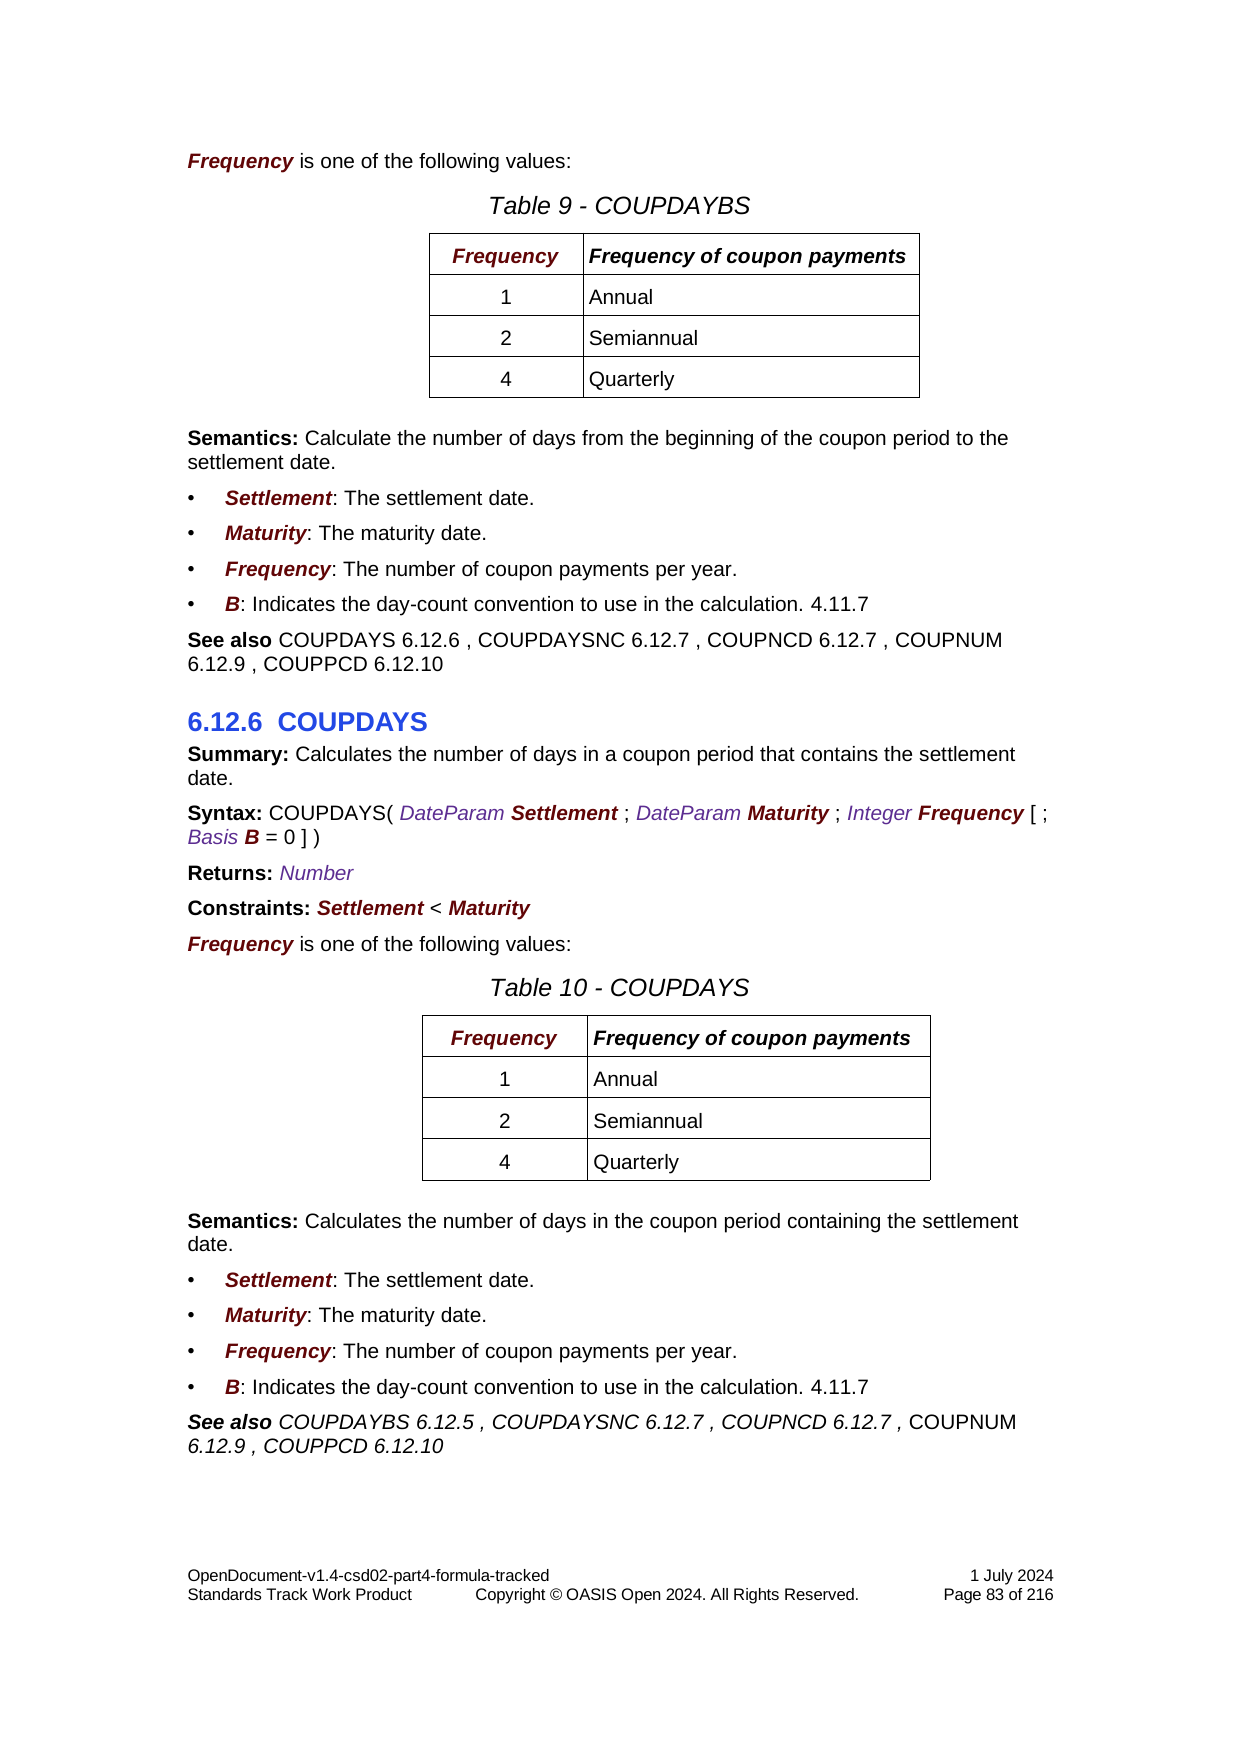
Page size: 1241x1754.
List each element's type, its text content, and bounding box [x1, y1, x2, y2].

text Semantics: Calculate the number of days from the beginning of the coupon period to the settlement date. [187, 403, 1053, 474]
table_cell Semiannual [588, 1098, 930, 1138]
list B: Indicates the day-count convention to use in the calculation. 4.11.7 [187, 1375, 1053, 1399]
table_cell Quarterly [588, 1139, 930, 1179]
list Maturity: The maturity date. [187, 522, 1053, 545]
table_cell 4 [423, 1139, 587, 1179]
table_header Frequency [430, 234, 583, 274]
list B: Indicates the day-count convention to use in the calculation. 4.11.7 [187, 593, 1053, 616]
text Table 9 - COUPDAYBS [187, 192, 1053, 220]
table_cell 2 [423, 1098, 587, 1138]
text Frequency is one of the following values: [187, 150, 1053, 173]
table_header Frequency of coupon payments [588, 1016, 930, 1056]
text Semantics: Calculates the number of days in the coupon period containing the settlement date. [187, 1186, 1053, 1256]
table_cell Quarterly [584, 357, 919, 397]
text Constraints: Settlement < Maturity [187, 897, 1053, 920]
table_cell 1 [423, 1057, 587, 1097]
list Frequency: The number of coupon payments per year. [187, 1339, 1053, 1363]
text See also COUPDAYS 6.12.6 , COUPDAYSNC 6.12.7 , COUPNCD 6.12.7 , COUPNUM 6.12.9 , COUPPCD 6.12.10 [187, 628, 1053, 676]
text Table 10 - COUPDAYS [187, 974, 1053, 1002]
table_cell 4 [430, 357, 583, 397]
table_header Frequency [423, 1016, 587, 1056]
list Settlement: The settlement date. [187, 1268, 1053, 1292]
text Returns: Number [187, 861, 1053, 884]
table_cell Annual [584, 275, 919, 315]
text Syntax: COUPDAYS( DateParam Settlement ; DateParam Maturity ; Integer Frequency [ ; Basis B = 0 ] ) [187, 802, 1053, 849]
text Summary: Calculates the number of days in a coupon period that contains the settlement date. [187, 743, 1053, 790]
list Maturity: The maturity date. [187, 1304, 1053, 1327]
table_cell 1 [430, 275, 583, 315]
list Frequency: The number of coupon payments per year. [187, 557, 1053, 581]
table_cell Annual [588, 1057, 930, 1097]
subtitle COUPDAYS [187, 707, 1053, 737]
text See also COUPDAYBS 6.12.5 , COUPDAYSNC 6.12.7 , COUPNCD 6.12.7 , COUPNUM 6.12.9 , COUPPCD 6.12.10 [187, 1411, 1053, 1458]
table_header Frequency of coupon payments [584, 234, 919, 274]
text Frequency is one of the following values: [187, 932, 1053, 956]
list Settlement: The settlement date. [187, 486, 1053, 509]
table_cell 2 [430, 316, 583, 356]
table_cell Semiannual [584, 316, 919, 356]
